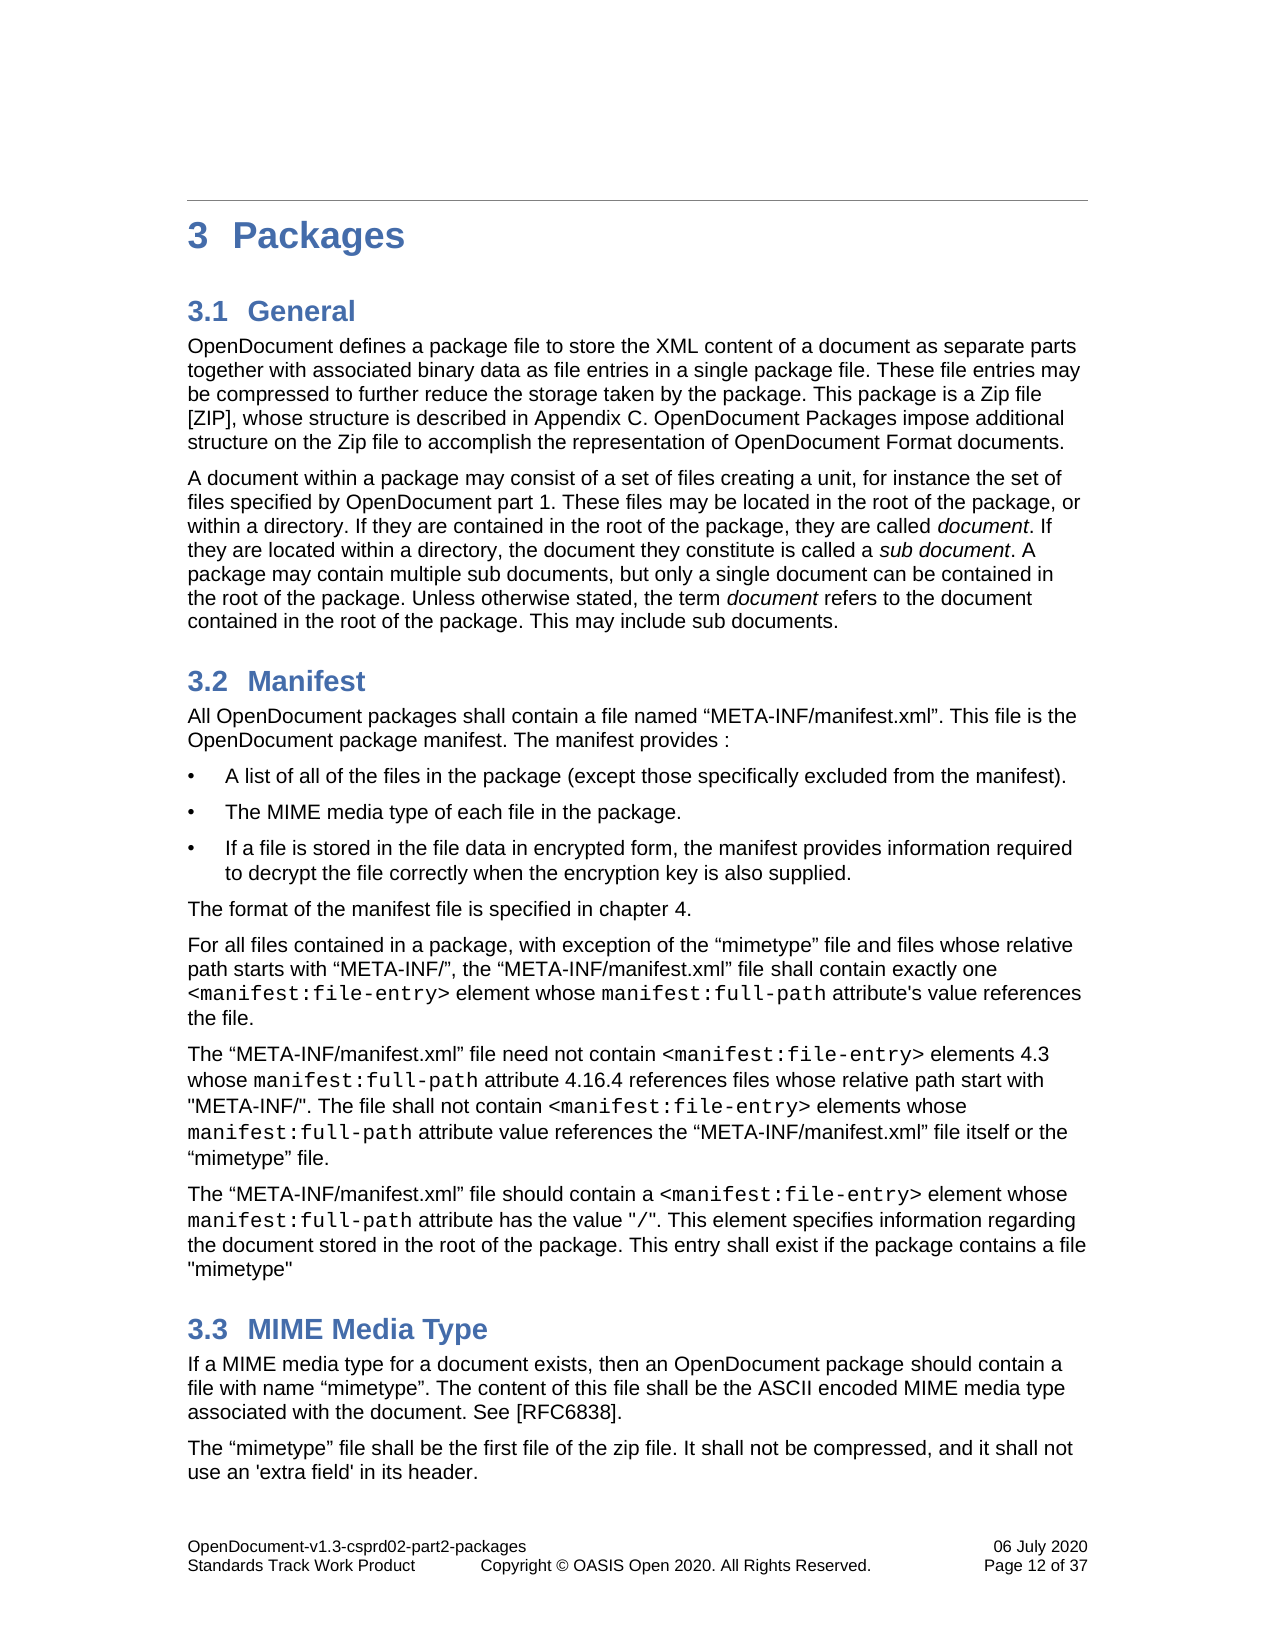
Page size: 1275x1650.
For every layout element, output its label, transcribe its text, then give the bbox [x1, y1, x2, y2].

text The “mimetype” file shall be the first file of the zip file. It shall not be compressed, and it shall not use an 'extra field' in its header. [187, 1436, 1088, 1484]
list The MIME media type of each file in the package. [187, 800, 1088, 824]
text A document within a package may consist of a set of files creating a unit, for instance the set of files specified by OpenDocument part 1. These files may be located in the root of the package, or within a directory. If they are contained in the root of the package, they are called document. If they are located within a directory, the document they constitute is called a sub document. A package may contain multiple sub documents, but only a single document can be contained in the root of the package. Unless otherwise stated, the term document refers to the document contained in the root of the package. This may include sub documents. [187, 466, 1088, 633]
text For all files contained in a package, with exception of the “mimetype” file and files whose relative path starts with “META-INF/”, the “META-INF/manifest.xml” file shall contain exactly one <manifest:file-entry> element whose manifest:full-path attribute's value references the file. [187, 932, 1088, 1030]
subtitle General [187, 294, 1088, 328]
text The “META-INF/manifest.xml” file should contain a <manifest:file-entry> element whose manifest:full-path attribute has the value "/". This element specifies information regarding the document stored in the root of the package. This entry shall exist if the package contains a file "mimetype" [187, 1182, 1088, 1281]
list If a file is stored in the file data in encrypted form, the manifest provides information required to decrypt the file correctly when the encryption key is also supplied. [187, 836, 1088, 884]
subtitle MIME Media Type [187, 1312, 1088, 1346]
text If a MIME media type for a document exists, then an OpenDocument package should contain a file with name “mimetype”. The content of this file shall be the ASCII encoded MIME media type associated with the document. See [RFC6838]. [187, 1352, 1088, 1424]
text OpenDocument defines a package file to store the XML content of a document as separate parts together with associated binary data as file entries in a single package file. These file entries may be compressed to further reduce the storage taken by the package. This package is a Zip file [ZIP], whose structure is described in Appendix C. OpenDocument Packages impose additional structure on the Zip file to accomplish the representation of OpenDocument Format documents. [187, 334, 1088, 453]
text All OpenDocument packages shall contain a file named “META-INF/manifest.xml”. This file is the OpenDocument package manifest. The manifest provides : [187, 704, 1088, 752]
text The format of the manifest file is specified in chapter 4. [187, 896, 1088, 920]
text The “META-INF/manifest.xml” file need not contain <manifest:file-entry> elements 4.3 whose manifest:full-path attribute 4.16.4 references files whose relative path start with "META-INF/". The file shall not contain <manifest:file-entry> elements whose manifest:full-path attribute value references the “META-INF/manifest.xml” file itself or the “mimetype” file. [187, 1042, 1088, 1169]
subtitle Packages [187, 201, 1088, 257]
list A list of all of the files in the package (except those specifically excluded from the manifest). [187, 764, 1088, 788]
subtitle Manifest [187, 664, 1088, 698]
